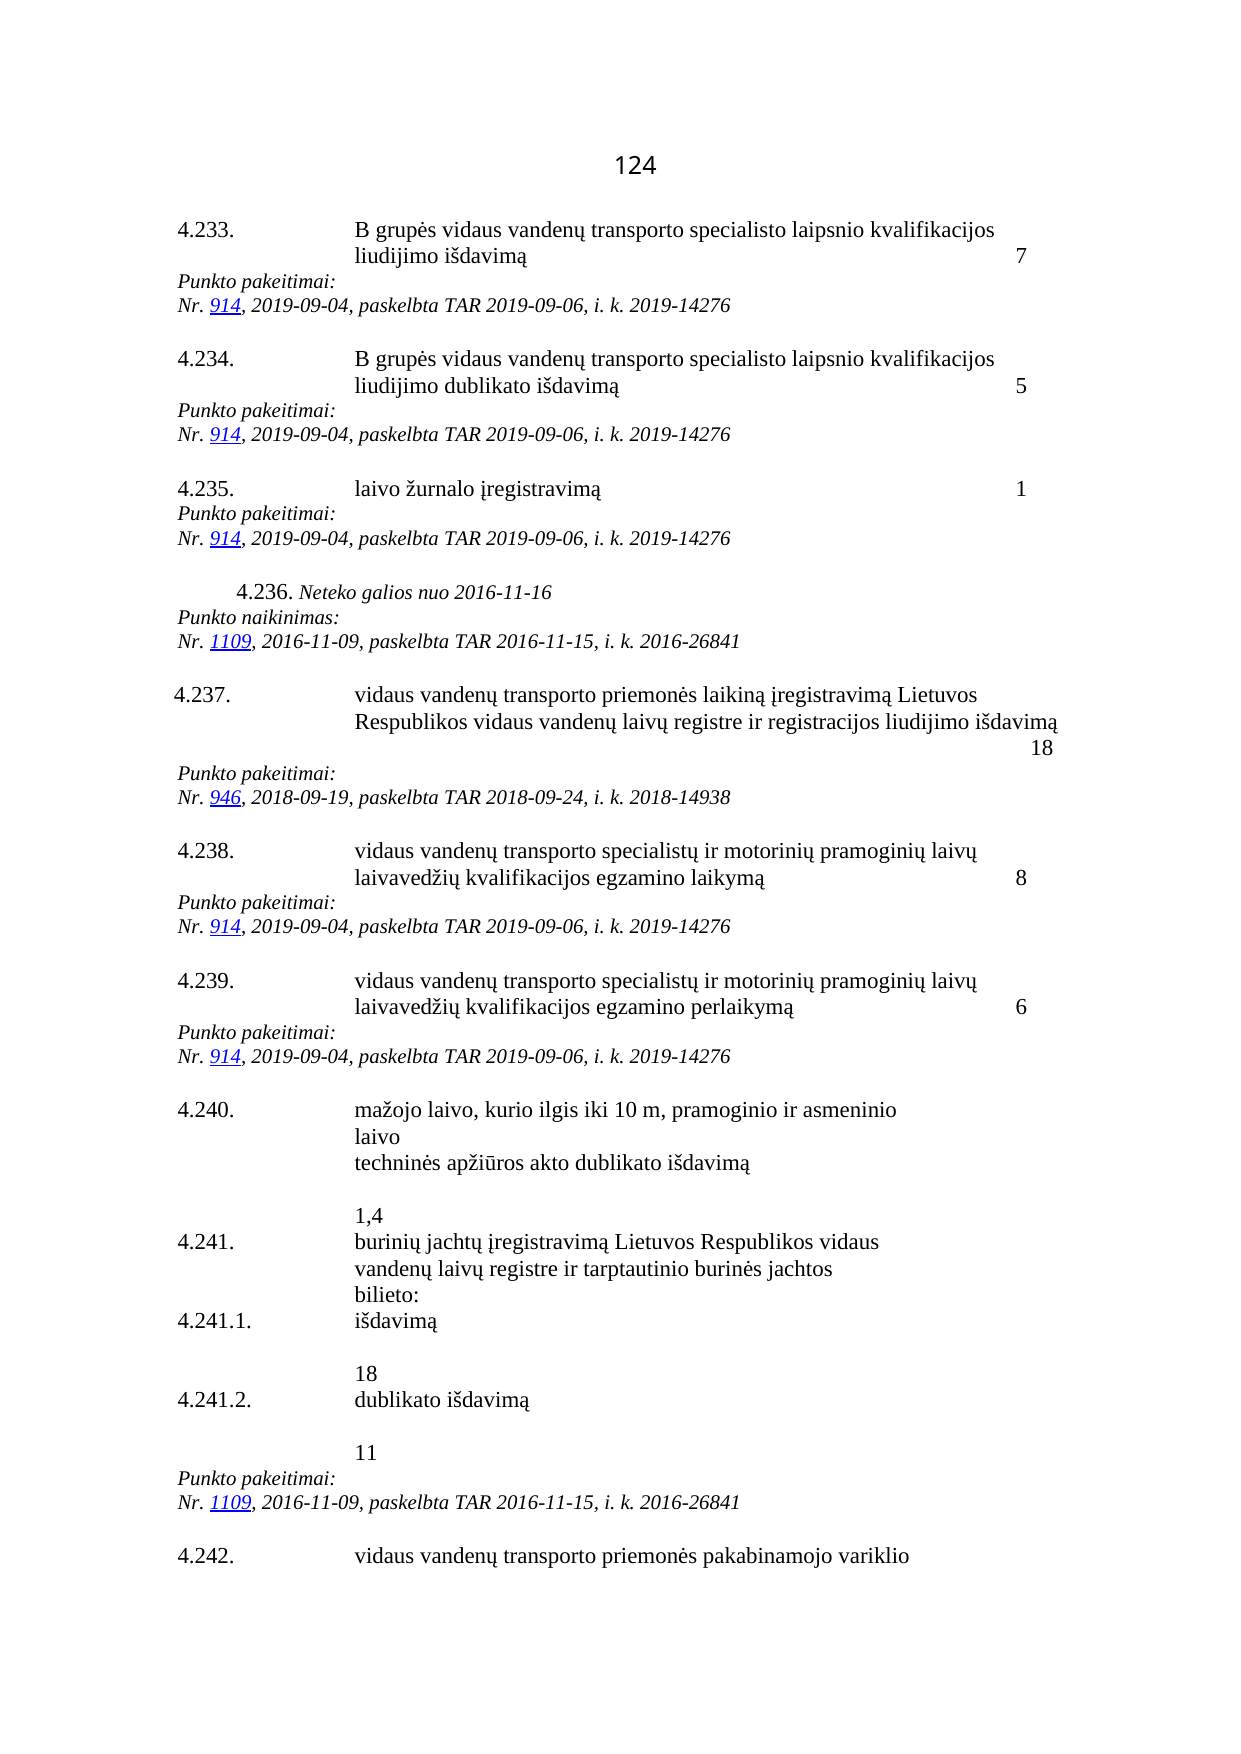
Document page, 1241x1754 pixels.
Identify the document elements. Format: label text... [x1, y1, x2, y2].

text Punkto pakeitimai: [177, 761, 1093, 784]
text 4.236. Neteko galios nuo 2016-11-16 [177, 578, 1093, 604]
text Punkto pakeitimai: [177, 1466, 1093, 1489]
text Nr. 914, 2019-09-04, paskelbta TAR 2019-09-06, i. k. 2019-14276 [177, 1044, 1093, 1068]
text Nr. 914, 2019-09-04, paskelbta TAR 2019-09-06, i. k. 2019-14276 [177, 293, 1093, 317]
text 4.242. vidaus vandenų transporto priemonės pakabinamojo variklio [177, 1542, 945, 1569]
text 4.241. burinių jachtų įregistravimą Lietuvos Respublikos vidaus [177, 1228, 892, 1255]
text 4.238. vidaus vandenų transporto specialistų ir motorinių pramoginių laivų laivavedžių kvalifikacijos egzamino laikymą 8 [177, 837, 1034, 890]
text 4.241.1. išdavimą 18 [177, 1307, 892, 1386]
text Nr. 914, 2019-09-04, paskelbta TAR 2019-09-06, i. k. 2019-14276 [177, 914, 1093, 938]
text Punkto pakeitimai: [177, 398, 1093, 422]
text 4.240. mažojo laivo, kurio ilgis iki 10 m, pramoginio ir asmeninio laivo [177, 1097, 945, 1149]
text Nr. 1109, 2016-11-09, paskelbta TAR 2016-11-15, i. k. 2016-26841 [177, 1489, 1093, 1514]
text 4.233. B grupės vidaus vandenų transporto specialisto laipsnio kvalifikacijos liudijimo išdavimą 7 [177, 216, 1034, 268]
text Nr. 914, 2019-09-04, paskelbta TAR 2019-09-06, i. k. 2019-14276 [177, 525, 1093, 549]
text 4.239. vidaus vandenų transporto specialistų ir motorinių pramoginių laivų laivavedžių kvalifikacijos egzamino perlaikymą 6 [177, 967, 1034, 1020]
text Nr. 946, 2018-09-19, paskelbta TAR 2018-09-24, i. k. 2018-14938 [177, 784, 1093, 809]
text Punkto pakeitimai: [177, 890, 1093, 914]
text techninės apžiūros akto dublikato išdavimą 1,4 [354, 1149, 945, 1228]
text Punkto pakeitimai: [177, 1020, 1093, 1044]
text Nr. 914, 2019-09-04, paskelbta TAR 2019-09-06, i. k. 2019-14276 [177, 422, 1093, 446]
text vandenų laivų registre ir tarptautinio burinės jachtos bilieto: [354, 1255, 892, 1307]
text 4.241.2. dublikato išdavimą 11 [177, 1386, 892, 1466]
text Punkto pakeitimai: [177, 268, 1093, 293]
text 4.237. vidaus vandenų transporto priemonės laikiną įregistravimą Lietuvos Respublikos vidaus vandenų laivų registre ir registracijos liudijimo išdavimą 18 [174, 681, 1093, 761]
text 4.235. laivo žurnalo įregistravimą 1 [177, 475, 1034, 501]
text Punkto naikinimas: [177, 604, 1093, 629]
text Nr. 1109, 2016-11-09, paskelbta TAR 2016-11-15, i. k. 2016-26841 [177, 629, 1093, 653]
text 4.234. B grupės vidaus vandenų transporto specialisto laipsnio kvalifikacijos liudijimo dublikato išdavimą 5 [177, 345, 1034, 398]
text Punkto pakeitimai: [177, 501, 1093, 525]
